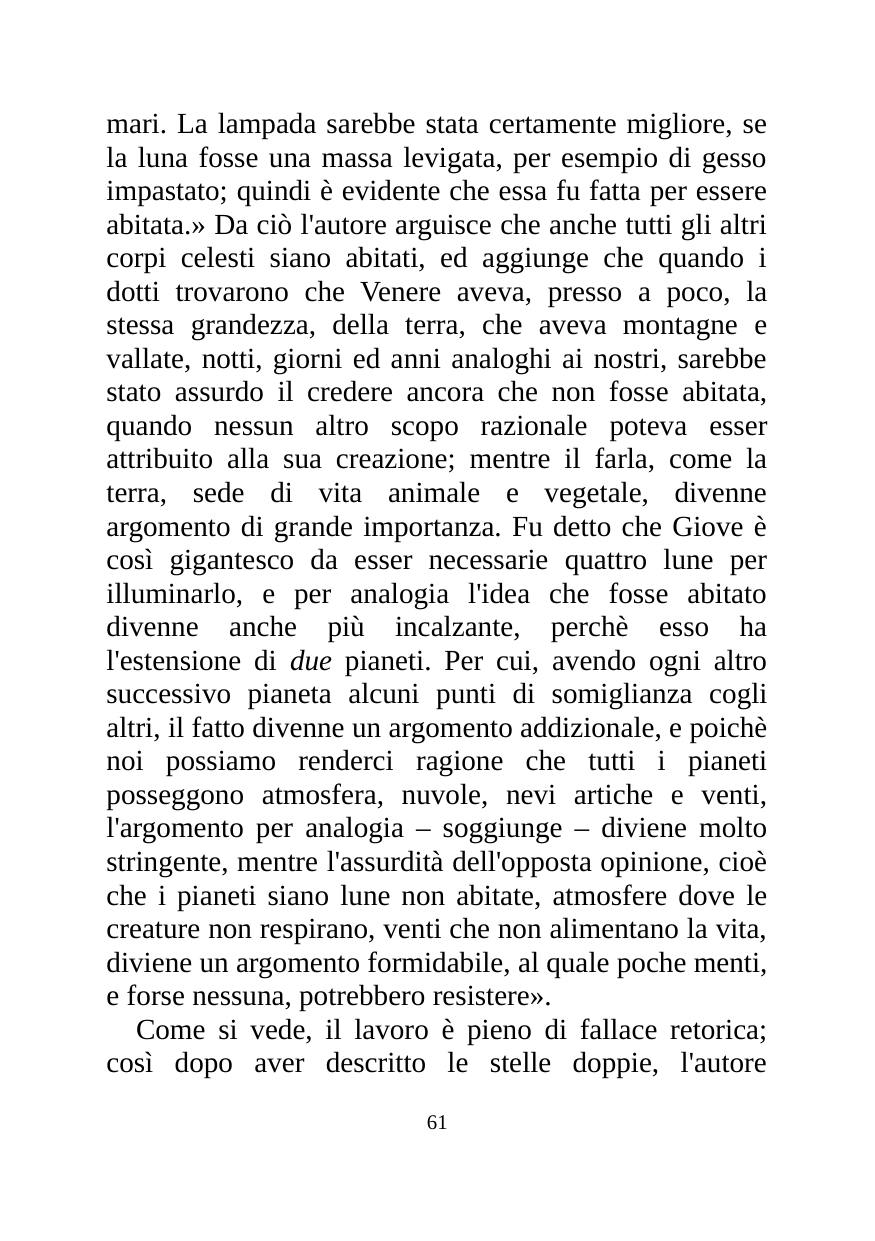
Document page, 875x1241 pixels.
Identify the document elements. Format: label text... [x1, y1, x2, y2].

text mari. La lampada sarebbe stata certamente migliore, se la luna fosse una massa levigata, per esempio di gesso impastato; quindi è evidente che essa fu fatta per essere abitata.» Da ciò l'autore arguisce che anche tutti gli altri corpi celesti siano abitati, ed aggiunge che quando i dotti trovarono che Venere aveva, presso a poco, la stessa grandezza, della terra, che aveva montagne e vallate, notti, giorni ed anni analoghi ai nostri, sarebbe stato assurdo il credere ancora che non fosse abitata, quando nessun altro scopo razionale poteva esser attribuito alla sua creazione; mentre il farla, come la terra, sede di vita animale e vegetale, divenne argomento di grande importanza. Fu detto che Giove è così gigantesco da esser necessarie quattro lune per illuminarlo, e per analogia l'idea che fosse abitato divenne anche più incalzante, perchè esso ha l'estensione di due pianeti. Per cui, avendo ogni altro successivo pianeta alcuni punti di somiglianza cogli altri, il fatto divenne un argomento addizionale, e poichè noi possiamo renderci ragione che tutti i pianeti posseggono atmosfera, nuvole, nevi artiche e venti, l'argomento per analogia – soggiunge – diviene molto stringente, mentre l'assurdità dell'opposta opinione, cioè che i pianeti siano lune non abitate, atmosfere dove le creature non respirano, venti che non alimentano la vita, diviene un argomento formidabile, al quale poche menti, e forse nessuna, potrebbero resistere». [106, 106, 768, 1012]
text Come si vede, il lavoro è pieno di fallace retorica; così dopo aver descritto le stelle doppie, l'autore [106, 1012, 768, 1079]
